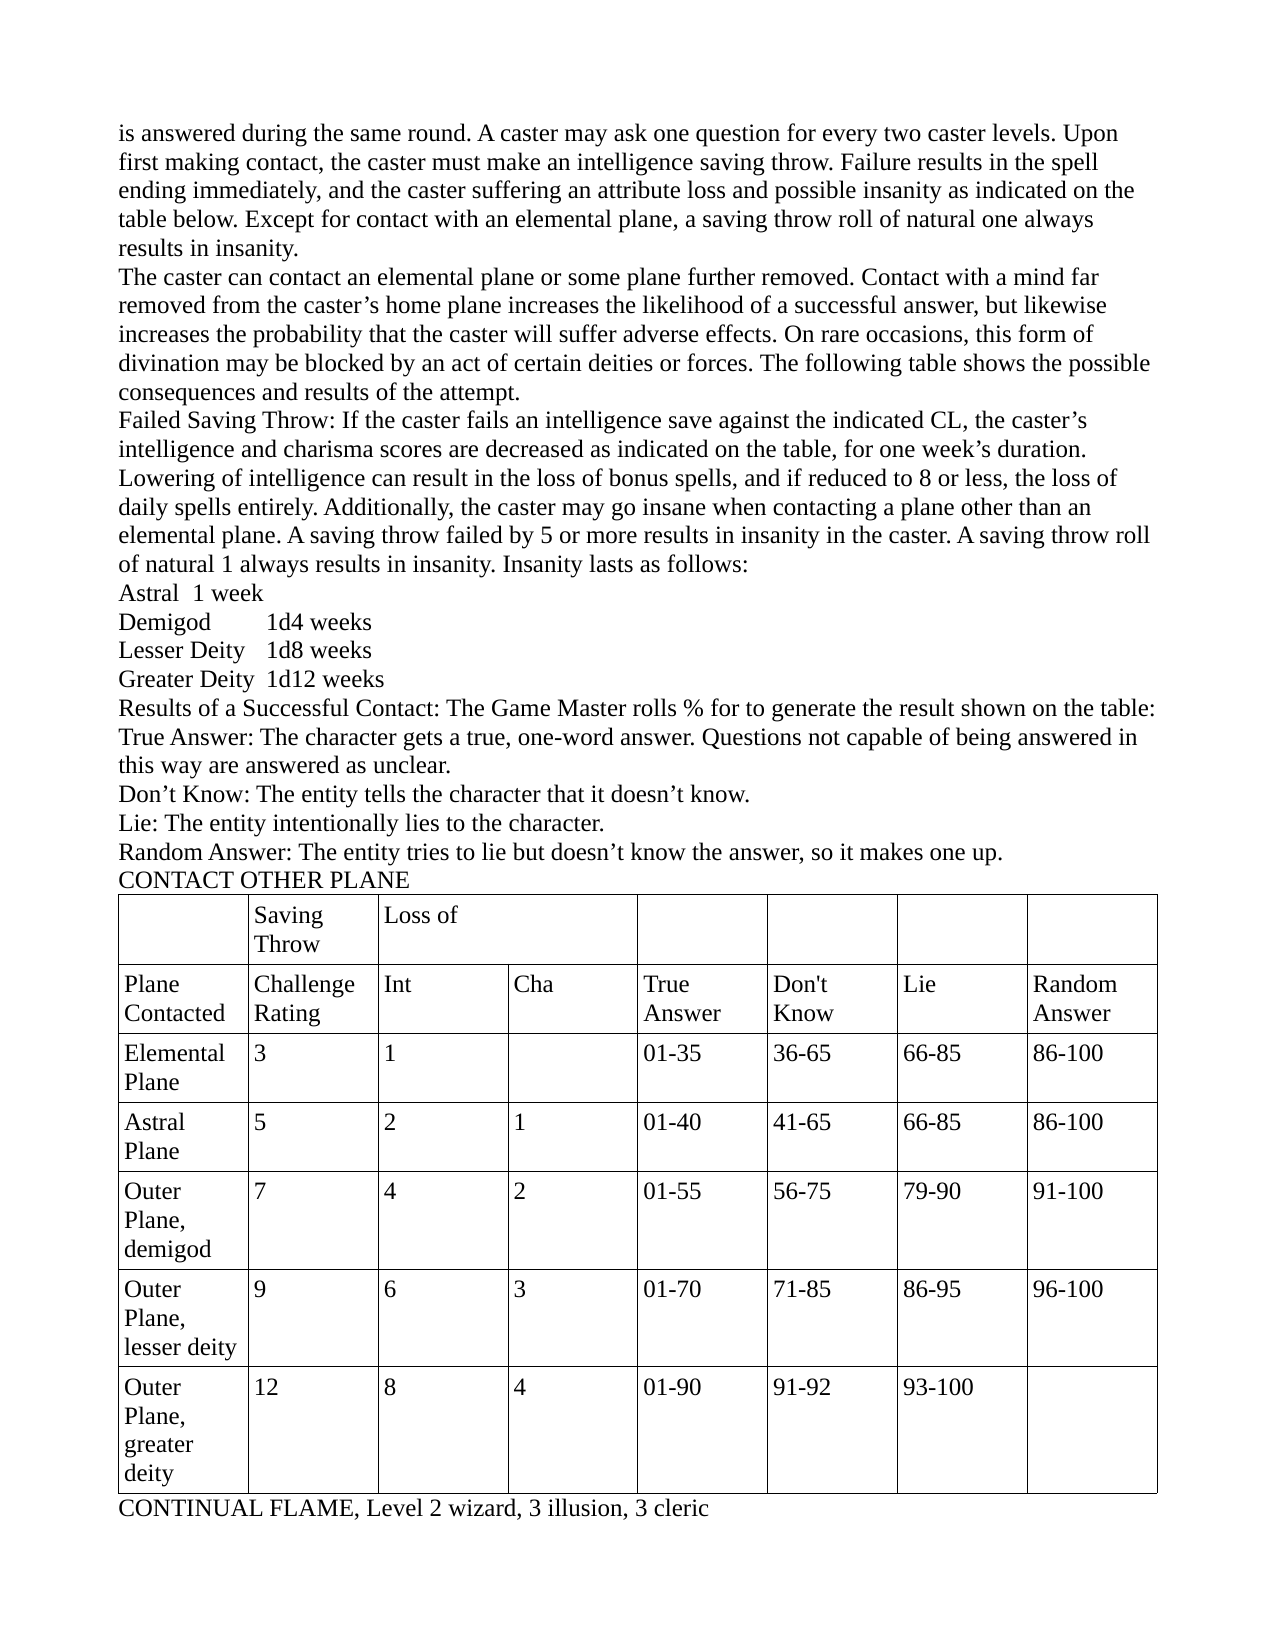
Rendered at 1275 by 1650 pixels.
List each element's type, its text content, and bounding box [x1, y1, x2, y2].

table_cell 79-90 [898, 1172, 1027, 1268]
text CONTINUAL FLAME, Level 2 wizard, 3 illusion, 3 cleric [118, 1494, 1157, 1522]
table_header [638, 895, 767, 963]
table_cell 86-100 [1028, 1034, 1157, 1102]
text Greater Deity 1d12 weeks [118, 664, 1157, 693]
text Results of a Successful Contact: The Game Master rolls % for to generate the result shown on the table: [118, 693, 1157, 722]
table_cell 86-95 [898, 1270, 1027, 1366]
table_cell 41-65 [768, 1103, 897, 1171]
table_cell 91-92 [768, 1367, 897, 1493]
text Random Answer: The entity tries to lie but doesn’t know the answer, so it makes one up. [118, 837, 1157, 866]
table_cell 8 [379, 1367, 508, 1493]
table_cell 1 [509, 1103, 637, 1171]
table_header [1028, 895, 1157, 963]
table_cell Outer Plane, greater deity [119, 1367, 248, 1493]
text Lesser Deity 1d8 weeks [118, 636, 1157, 664]
text is answered during the same round. A caster may ask one question for every two caster levels. Upon first making contact, the caster must make an intelligence saving throw. Failure results in the spell ending immediately, and the caster suffering an attribute loss and possible insanity as indicated on the table below. Except for contact with an elemental plane, a saving throw roll of natural one always results in insanity. [118, 118, 1157, 262]
table_cell 01-35 [638, 1034, 767, 1102]
table_cell 96-100 [1028, 1270, 1157, 1366]
table_cell Outer Plane, demigod [119, 1172, 248, 1268]
table_cell 93-100 [898, 1367, 1027, 1493]
table_cell 4 [379, 1172, 508, 1268]
table_cell Challenge Rating [249, 965, 378, 1032]
table_cell True Answer [638, 965, 767, 1032]
table_cell 12 [249, 1367, 378, 1493]
table_header Saving Throw [249, 895, 378, 963]
table_cell Random Answer [1028, 965, 1157, 1032]
table_cell 66-85 [898, 1034, 1027, 1102]
table_cell 2 [509, 1172, 637, 1268]
text True Answer: The character gets a true, one-word answer. Questions not capable of being answered in this way are answered as unclear. [118, 722, 1157, 779]
table_cell 3 [509, 1270, 637, 1366]
table_cell 91-100 [1028, 1172, 1157, 1268]
table_cell 6 [379, 1270, 508, 1366]
table_cell Elemental Plane [119, 1034, 248, 1102]
table_cell [509, 1034, 637, 1102]
table_cell 4 [509, 1367, 637, 1493]
text Don’t Know: The entity tells the character that it doesn’t know. [118, 779, 1157, 808]
table_header [768, 895, 897, 963]
table_cell Outer Plane, lesser deity [119, 1270, 248, 1366]
table_header [898, 895, 1027, 963]
text Demigod 1d4 weeks [118, 607, 1157, 636]
table_cell [1028, 1367, 1157, 1493]
text Astral 1 week [118, 578, 1157, 607]
table_cell Astral Plane [119, 1103, 248, 1171]
table_cell 86-100 [1028, 1103, 1157, 1171]
table_cell 9 [249, 1270, 378, 1366]
text Lie: The entity intentionally lies to the character. [118, 808, 1157, 837]
table_cell 3 [249, 1034, 378, 1102]
table_cell 56-75 [768, 1172, 897, 1268]
table_cell Cha [509, 965, 637, 1032]
table_cell 01-70 [638, 1270, 767, 1366]
text CONTACT OTHER PLANE [118, 866, 1157, 894]
table_cell 71-85 [768, 1270, 897, 1366]
text Failed Saving Throw: If the caster fails an intelligence save against the indicated CL, the caster’s intelligence and charisma scores are decreased as indicated on the table, for one week’s duration. Lowering of intelligence can result in the loss of bonus spells, and if reduced to 8 or less, the loss of daily spells entirely. Additionally, the caster may go insane when contacting a plane other than an elemental plane. A saving throw failed by 5 or more results in insanity in the caster. A saving throw roll of natural 1 always results in insanity. Insanity lasts as follows: [118, 406, 1157, 578]
table_header [119, 895, 248, 963]
table_cell 01-40 [638, 1103, 767, 1171]
table_cell Don't Know [768, 965, 897, 1032]
table_cell Int [379, 965, 508, 1032]
table_cell 5 [249, 1103, 378, 1171]
table_cell 7 [249, 1172, 378, 1268]
table_cell Plane Contacted [119, 965, 248, 1032]
table_cell 01-90 [638, 1367, 767, 1493]
table_header Loss of [379, 895, 637, 963]
table_cell 1 [379, 1034, 508, 1102]
table_cell Lie [898, 965, 1027, 1032]
table_cell 36-65 [768, 1034, 897, 1102]
table_cell 66-85 [898, 1103, 1027, 1171]
table_cell 01-55 [638, 1172, 767, 1268]
table_cell 2 [379, 1103, 508, 1171]
text The caster can contact an elemental plane or some plane further removed. Contact with a mind far removed from the caster’s home plane increases the likelihood of a successful answer, but likewise increases the probability that the caster will suffer adverse effects. On rare occasions, this form of divination may be blocked by an act of certain deities or forces. The following table shows the possible consequences and results of the attempt. [118, 262, 1157, 406]
